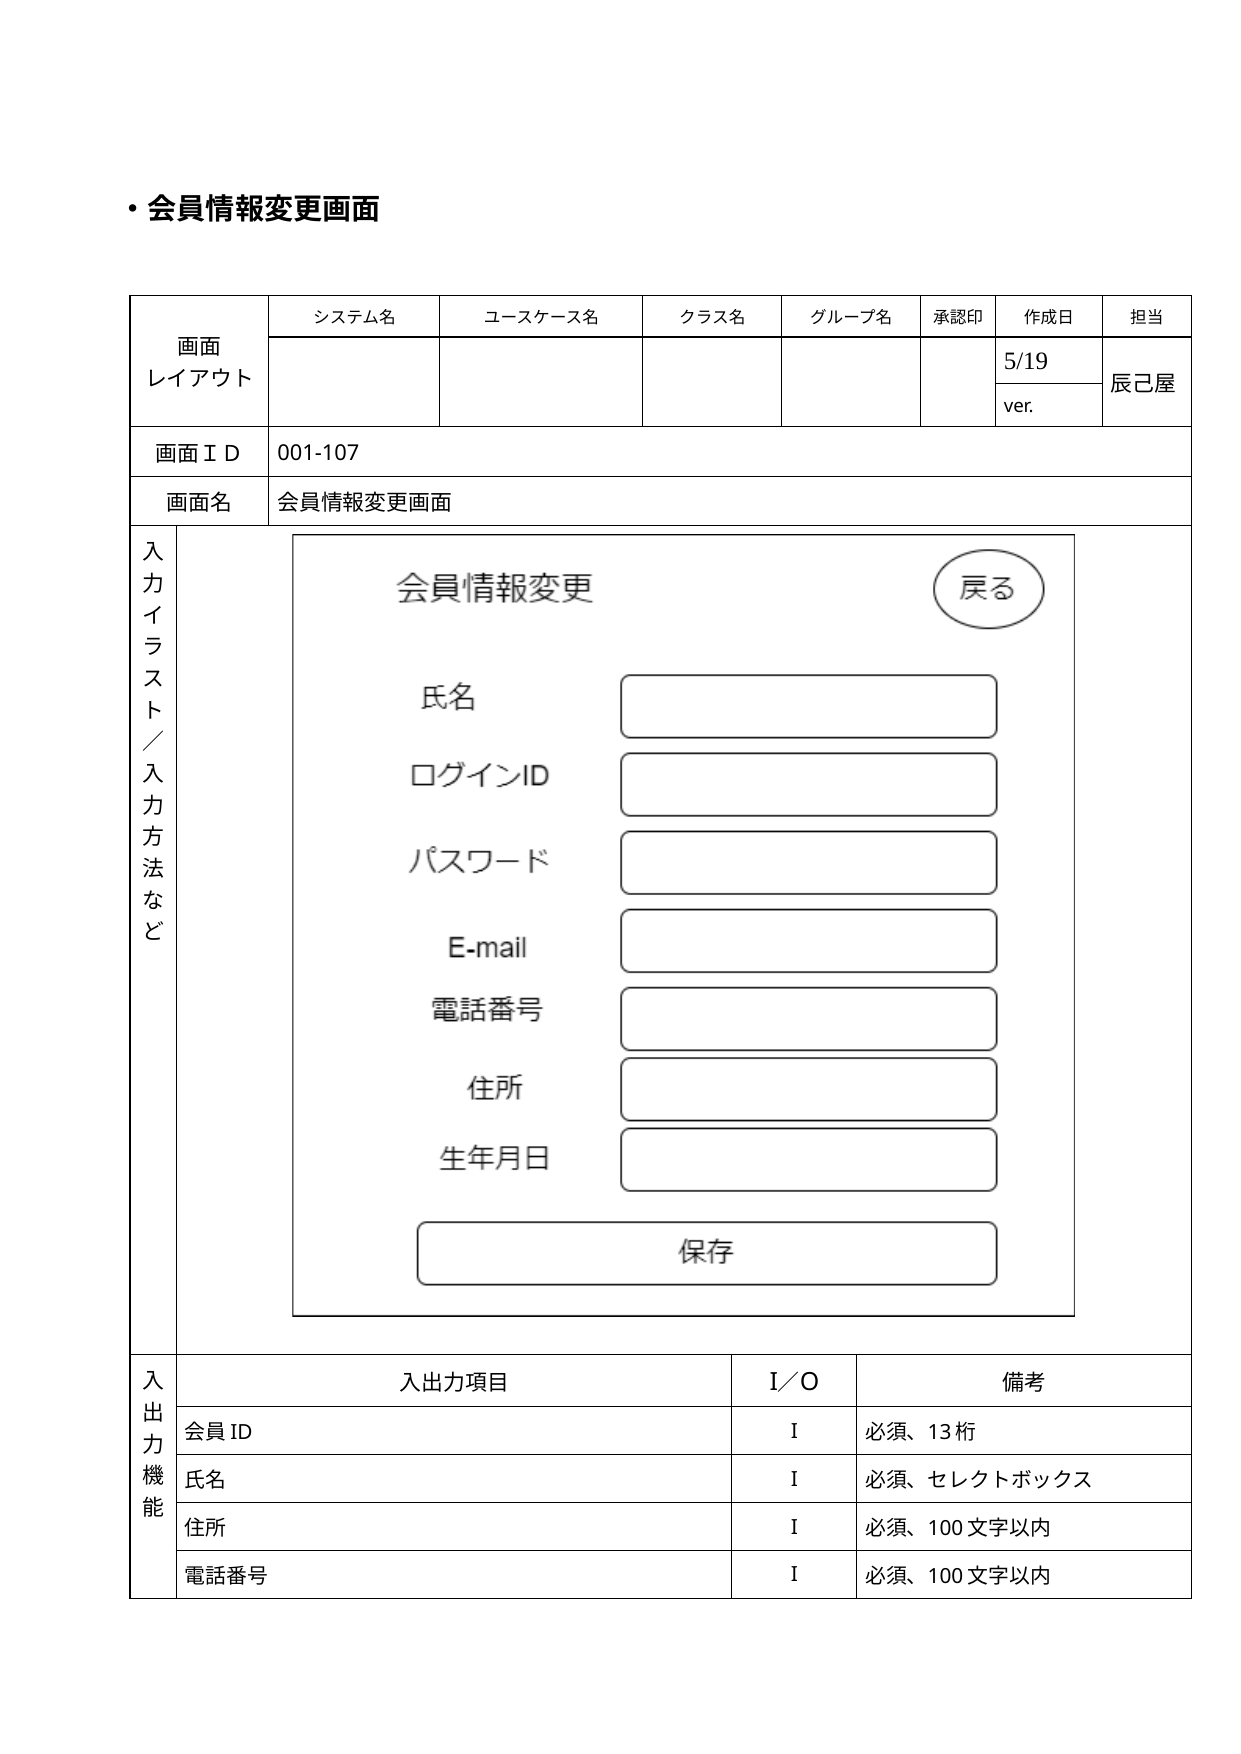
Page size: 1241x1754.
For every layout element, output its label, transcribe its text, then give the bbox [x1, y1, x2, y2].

table_header 承認印 [921, 296, 995, 336]
text ・会員情報変更画面 [118, 185, 1122, 227]
table_cell 必須、100文字以内 [857, 1503, 1191, 1550]
table_cell 会員ID [177, 1407, 731, 1454]
table_cell [782, 338, 920, 426]
table_cell 住所 [177, 1503, 731, 1550]
table_cell 氏名 [177, 1455, 731, 1502]
table_cell 001-107 [269, 427, 1191, 476]
table_cell I／O [732, 1355, 856, 1406]
table_header クラス名 [643, 296, 781, 336]
table_cell 備考 [857, 1355, 1191, 1406]
table_cell 入出力項目 [177, 1355, 731, 1406]
table_cell [643, 338, 781, 426]
table_cell [269, 338, 439, 426]
table_cell 入力イラスト／入力方法など [131, 526, 176, 1354]
table_cell I [732, 1455, 856, 1502]
table_cell 5/19 [996, 338, 1102, 383]
table_cell I [732, 1503, 856, 1550]
table_header 画面 レイアウト [131, 296, 268, 426]
table_header システム名 [269, 296, 439, 336]
table_cell [177, 526, 1191, 1354]
table_cell 電話番号 [177, 1551, 731, 1598]
table_header 担当 [1103, 296, 1191, 336]
table_cell 辰己屋 [1103, 338, 1191, 426]
table_cell 画面ＩＤ [131, 427, 268, 476]
table_header ユースケース名 [440, 296, 642, 336]
table_cell 必須、13桁 [857, 1407, 1191, 1454]
table_cell [921, 338, 995, 426]
table_cell 会員情報変更画面 [269, 477, 1191, 525]
table_cell 必須、100文字以内 [857, 1551, 1191, 1598]
table_cell I [732, 1551, 856, 1598]
picture [292, 534, 1075, 1317]
table_header グループ名 [782, 296, 920, 336]
table_cell 画面名 [131, 477, 268, 525]
table_cell 入出力機能 [131, 1355, 176, 1598]
table_cell 必須、セレクトボックス [857, 1455, 1191, 1502]
table_cell ver. [996, 384, 1102, 426]
table_header 作成日 [996, 296, 1102, 336]
table_cell [440, 338, 642, 426]
table_cell I [732, 1407, 856, 1454]
